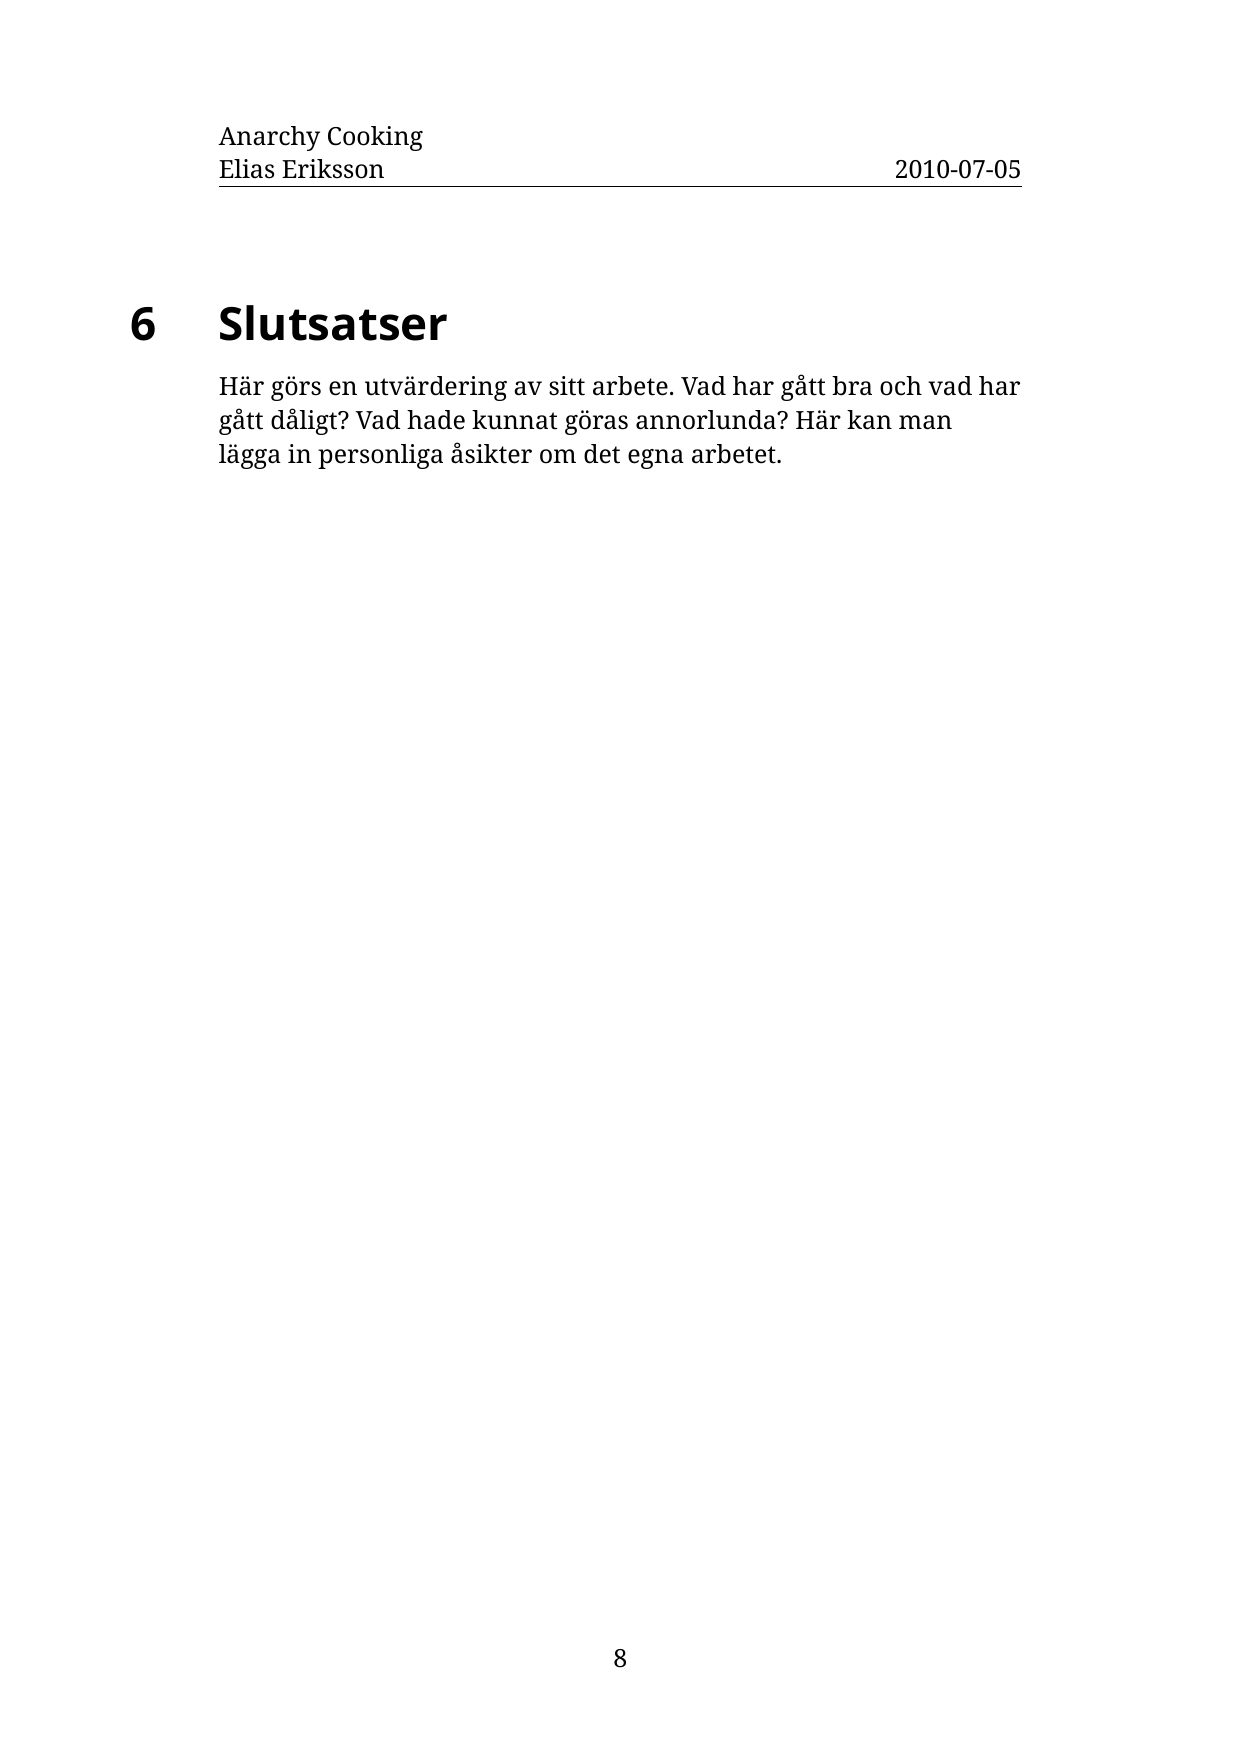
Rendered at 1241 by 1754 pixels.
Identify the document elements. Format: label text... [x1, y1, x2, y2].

text Här görs en utvärdering av sitt arbete. Vad har gått bra och vad har gått dåligt? Vad hade kunnat göras annorlunda? Här kan man lägga in personliga åsikter om det egna arbetet. [218, 369, 1022, 471]
subtitle Slutsatser [130, 291, 1022, 353]
